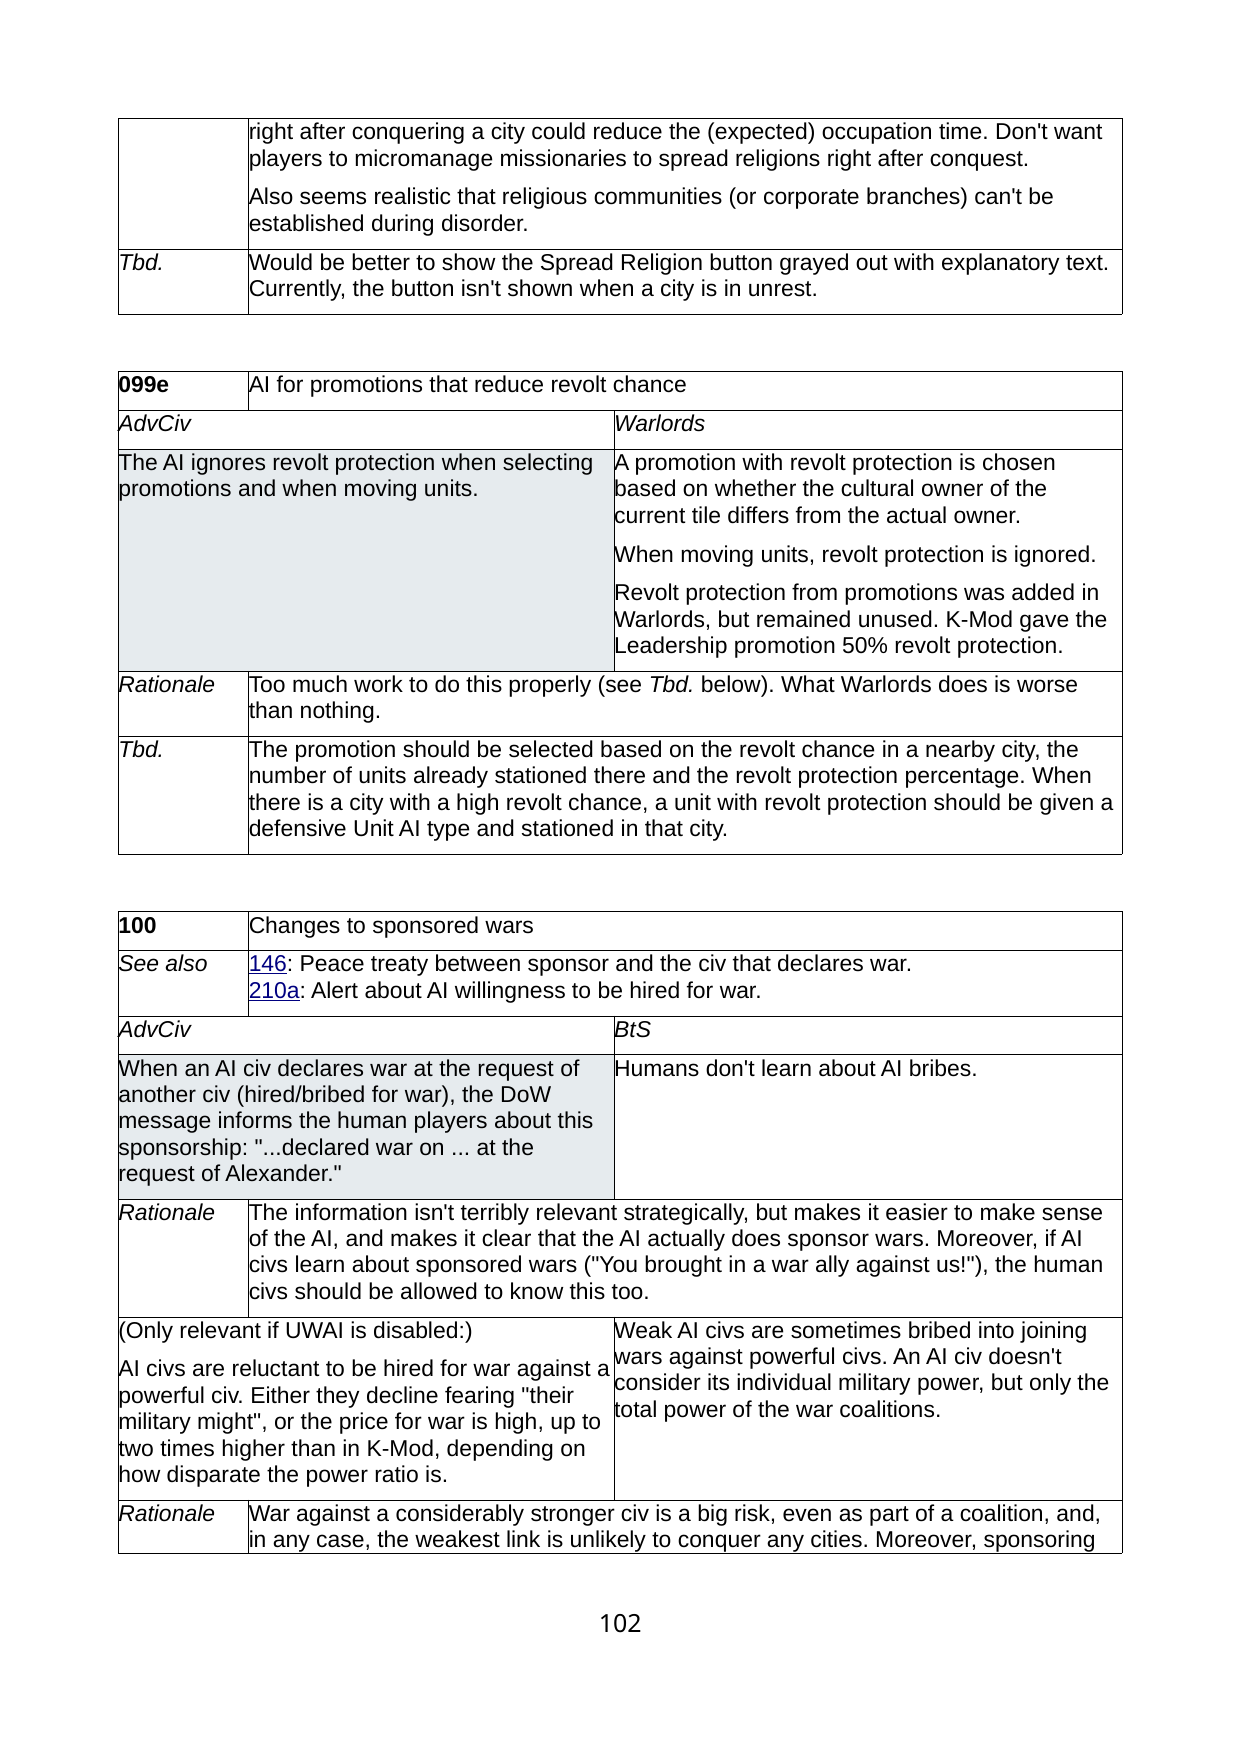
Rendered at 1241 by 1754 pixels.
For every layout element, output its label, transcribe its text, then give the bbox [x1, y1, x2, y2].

table_cell Humans don't learn about AI bribes. [615, 1055, 1122, 1199]
table_header 099e [119, 372, 248, 410]
table_cell Warlords [615, 411, 1122, 449]
table_cell When an AI civ declares war at the request of another civ (hired/bribed for war), the DoW message informs the human players about this sponsorship: "...declared war on ... at the request of Alexander." [119, 1055, 614, 1199]
table_cell (Only relevant if UWAI is disabled:) AI civs are reluctant to be hired for war against a powerful civ. Either they decline fearing "their military might", or the price for war is high, up to two times higher than in K-Mod, depending on how disparate the power ratio is. [119, 1318, 614, 1499]
table_cell [119, 119, 248, 248]
table_cell See also [119, 951, 248, 1016]
table_cell The information isn't terribly relevant strategically, but makes it easier to make sense of the AI, and makes it clear that the AI actually does sponsor wars. Moreover, if AI civs learn about sponsored wars ("You brought in a war ally against us!"), the human civs should be allowed to know this too. [249, 1200, 1122, 1317]
table_cell 146: Peace treaty between sponsor and the civ that declares war. 210a: Alert about AI willingness to be hired for war. [249, 951, 1122, 1016]
table_cell War against a considerably stronger civ is a big risk, even as part of a coalition, and, in any case, the weakest link is unlikely to conquer any cities. Moreover, sponsoring [249, 1501, 1122, 1552]
table_cell Rationale [119, 672, 248, 736]
table_header Changes to sponsored wars [249, 912, 1122, 950]
table_cell Rationale [119, 1501, 248, 1552]
table_header 100 [119, 912, 248, 950]
table_cell Would be better to show the Spread Religion button grayed out with explanatory text. Currently, the button isn't shown when a city is in unrest. [249, 250, 1122, 314]
table_cell right after conquering a city could reduce the (expected) occupation time. Don't want players to micromanage missionaries to spread religions right after conquest. Also seems realistic that religious communities (or corporate branches) can't be established during disorder. [249, 119, 1122, 248]
table_cell Rationale [119, 1200, 248, 1317]
table_cell The promotion should be selected based on the revolt chance in a nearby city, the number of units already stationed there and the revolt protection percentage. When there is a city with a high revolt chance, a unit with revolt protection should be given a defensive Unit AI type and stationed in that city. [249, 737, 1122, 854]
table_header AI for promotions that reduce revolt chance [249, 372, 1122, 410]
table_cell Tbd. [119, 737, 248, 854]
table_cell Tbd. [119, 250, 248, 314]
table_cell The AI ignores revolt protection when selecting promotions and when moving units. [119, 450, 614, 671]
table_cell AdvCiv [119, 1017, 614, 1054]
table_cell BtS [615, 1017, 1122, 1054]
table_cell A promotion with revolt protection is chosen based on whether the cultural owner of the current tile differs from the actual owner. When moving units, revolt protection is ignored. Revolt protection from promotions was added in Warlords, but remained unused. K-Mod gave the Leadership promotion 50% revolt protection. [615, 450, 1122, 671]
table_cell Weak AI civs are sometimes bribed into joining wars against powerful civs. An AI civ doesn't consider its individual military power, but only the total power of the war coalitions. [615, 1318, 1122, 1499]
table_cell AdvCiv [119, 411, 614, 449]
table_cell Too much work to do this properly (see Tbd. below). What Warlords does is worse than nothing. [249, 672, 1122, 736]
